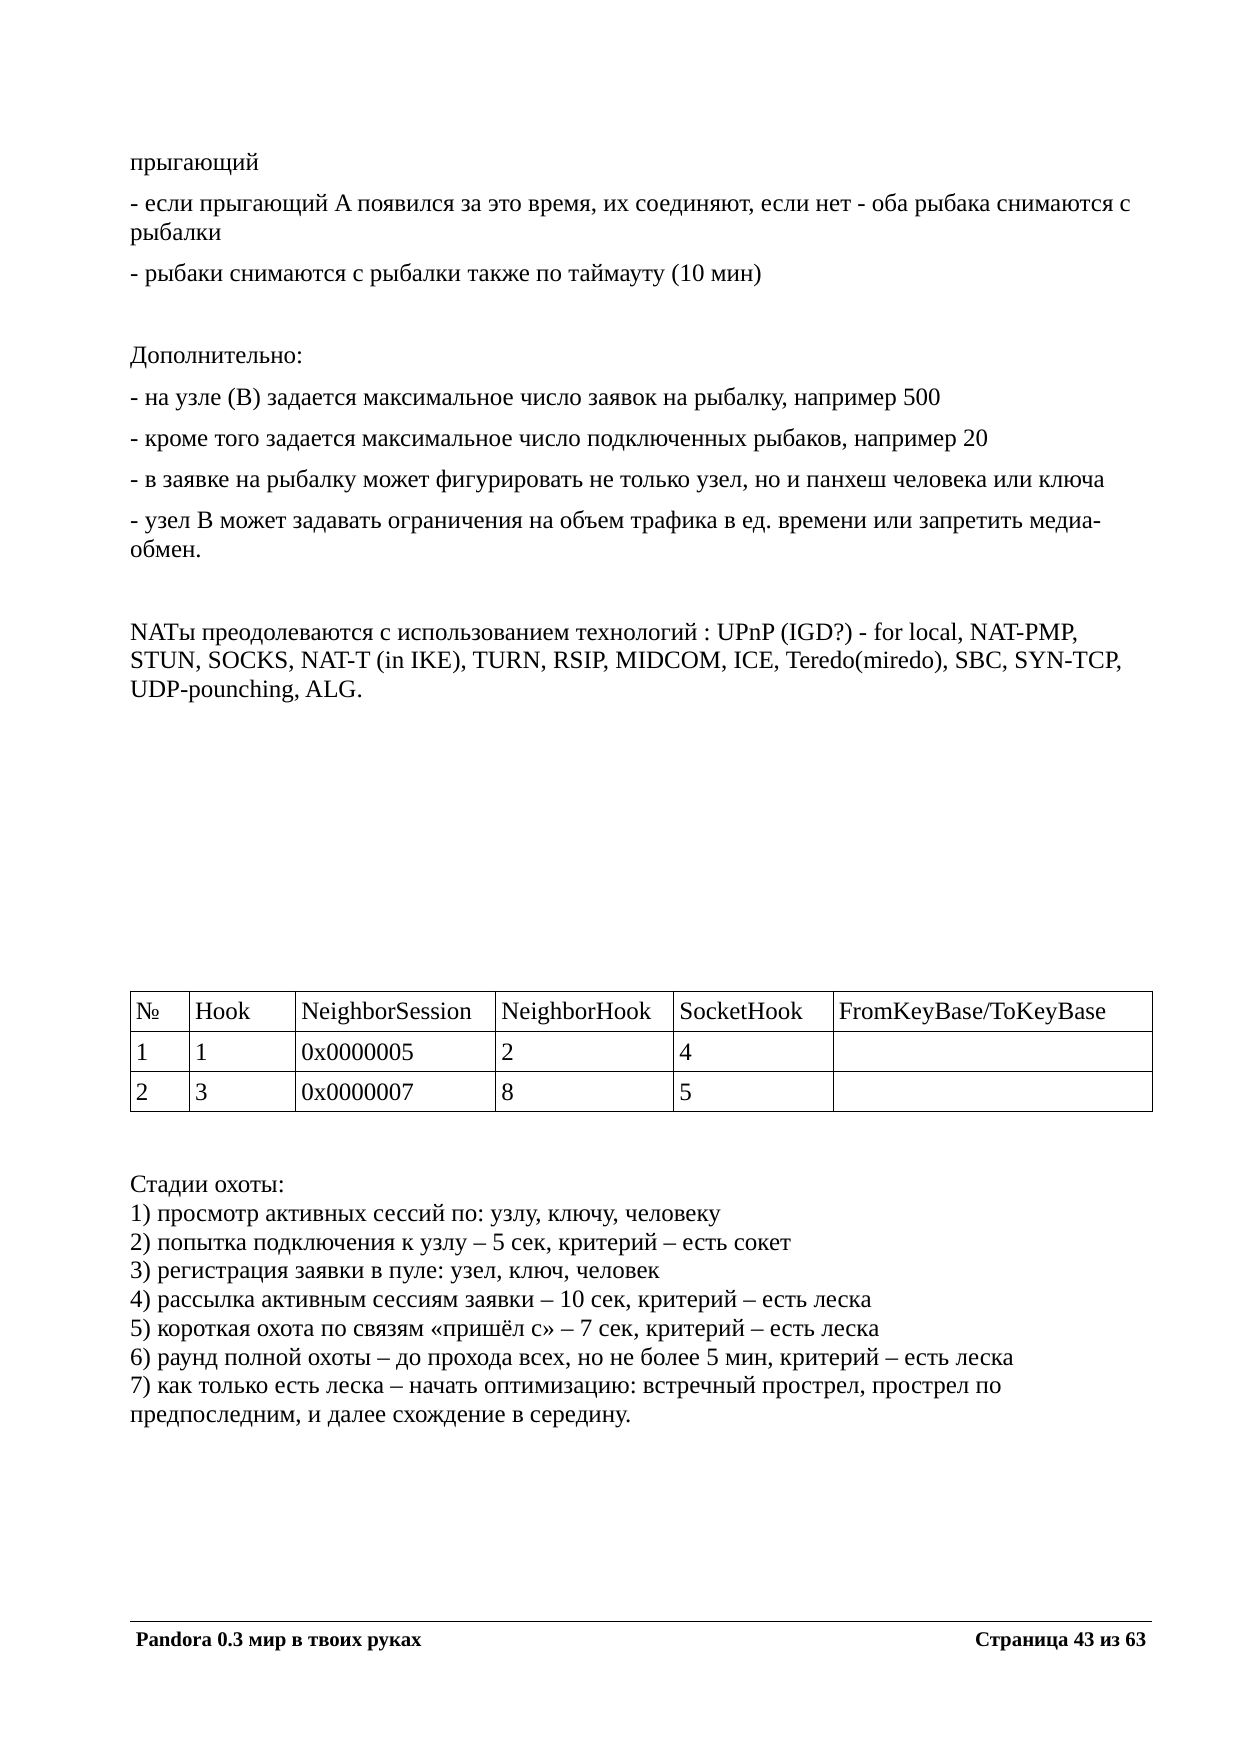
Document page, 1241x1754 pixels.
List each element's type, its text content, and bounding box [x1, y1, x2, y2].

table_header NeighborHook [496, 992, 673, 1031]
text - если прыгающий A появился за это время, их соединяют, если нет - оба рыбака снимаются с рыбалки [130, 188, 1152, 246]
table_header № [131, 992, 189, 1031]
table_header Hook [190, 992, 295, 1031]
table_cell 2 [131, 1072, 189, 1111]
table_header SocketHook [674, 992, 833, 1031]
text 1) просмотр активных сессий по: узлу, ключу, человеку [130, 1198, 1152, 1227]
text 3) регистрация заявки в пуле: узел, ключ, человек [130, 1255, 1152, 1284]
text 2) попытка подключения к узлу – 5 сек, критерий – есть сокет [130, 1227, 1152, 1255]
table_cell 5 [674, 1072, 833, 1111]
text - кроме того задается максимальное число подключенных рыбаков, например 20 [130, 423, 1152, 452]
table_cell 8 [496, 1072, 673, 1111]
text 5) короткая охота по связям «пришёл с» – 7 сек, критерий – есть леска [130, 1313, 1152, 1342]
text прыгающий [130, 147, 1152, 176]
text 4) рассылка активным сессиям заявки – 10 сек, критерий – есть леска [130, 1284, 1152, 1313]
table_cell 1 [131, 1032, 189, 1071]
table_cell 0x0000007 [296, 1072, 495, 1111]
table_cell 0x0000005 [296, 1032, 495, 1071]
table_cell 4 [674, 1032, 833, 1071]
table_header NeighborSession [296, 992, 495, 1031]
table_header FromKeyBase/ToKeyBase [834, 992, 1152, 1031]
table_cell 2 [496, 1032, 673, 1071]
text Дополнительно: [130, 341, 1152, 369]
text - в заявке на рыбалку может фигурировать не только узел, но и панхеш человека или ключа [130, 464, 1152, 493]
table_cell [834, 1032, 1152, 1071]
table_cell 3 [190, 1072, 295, 1111]
table_cell [834, 1072, 1152, 1111]
table_cell 1 [190, 1032, 295, 1071]
text - узел B может задавать ограничения на объем трафика в ед. времени или запретить медиа-обмен. [130, 506, 1152, 563]
text 6) раунд полной охоты – до прохода всех, но не более 5 мин, критерий – есть леска [130, 1342, 1152, 1370]
text - на узле (B) задается максимальное число заявок на рыбалку, например 500 [130, 382, 1152, 411]
text - рыбаки снимаются с рыбалки также по таймауту (10 мин) [130, 258, 1152, 287]
text 7) как только есть леска – начать оптимизацию: встречный прострел, прострел по предпоследним, и далее схождение в середину. [130, 1370, 1152, 1428]
text NATы преодолеваются с использованием технологий : UPnP (IGD?) - for local, NAT-PMP, STUN, SOCKS, NAT-T (in IKE), TURN, RSIP, MIDCOM, ICE, Teredo(miredo), SBC, SYN-TCP, UDP-pounching, ALG. [130, 617, 1152, 703]
text Стадии охоты: [130, 1169, 1152, 1198]
